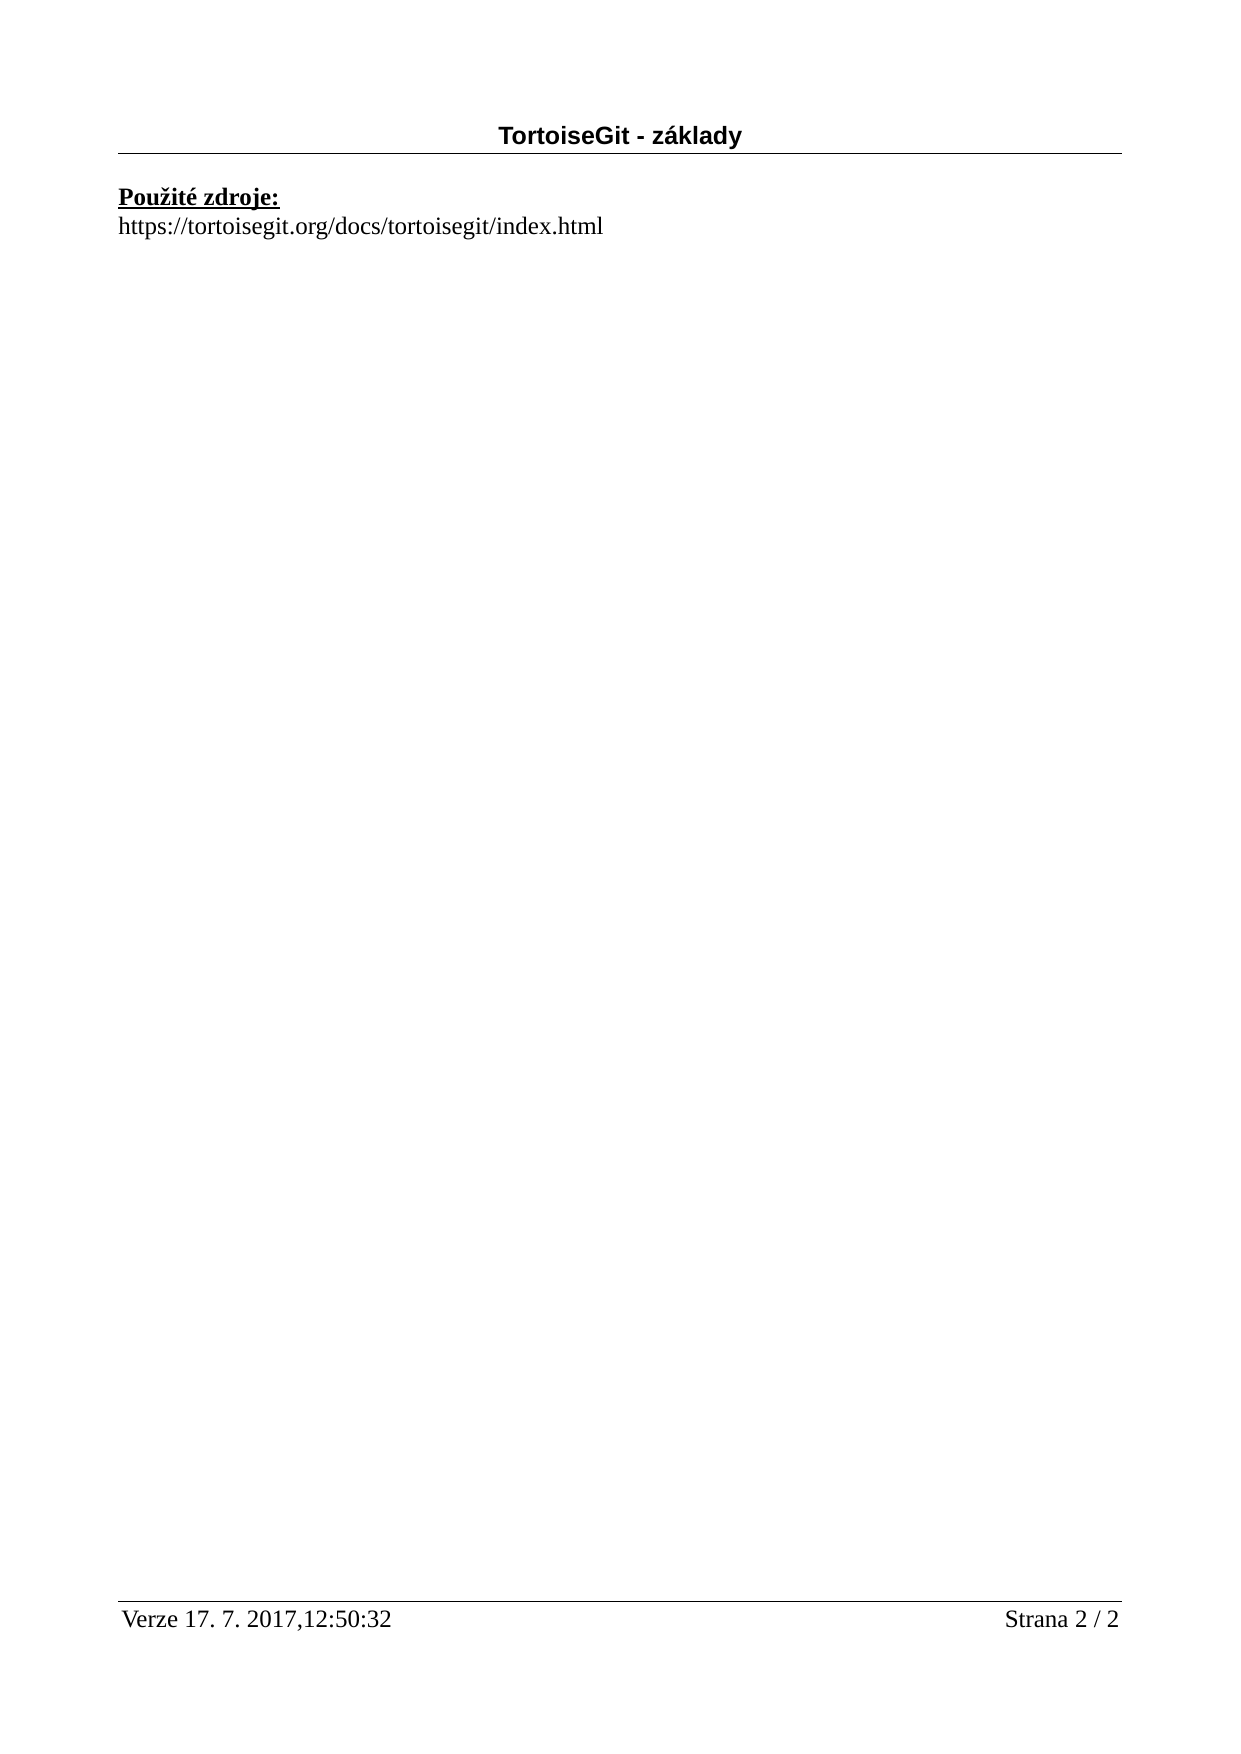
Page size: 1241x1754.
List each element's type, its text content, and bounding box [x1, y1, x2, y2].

text https://tortoisegit.org/docs/tortoisegit/index.html [118, 211, 1122, 240]
text Použité zdroje: [118, 182, 1122, 211]
